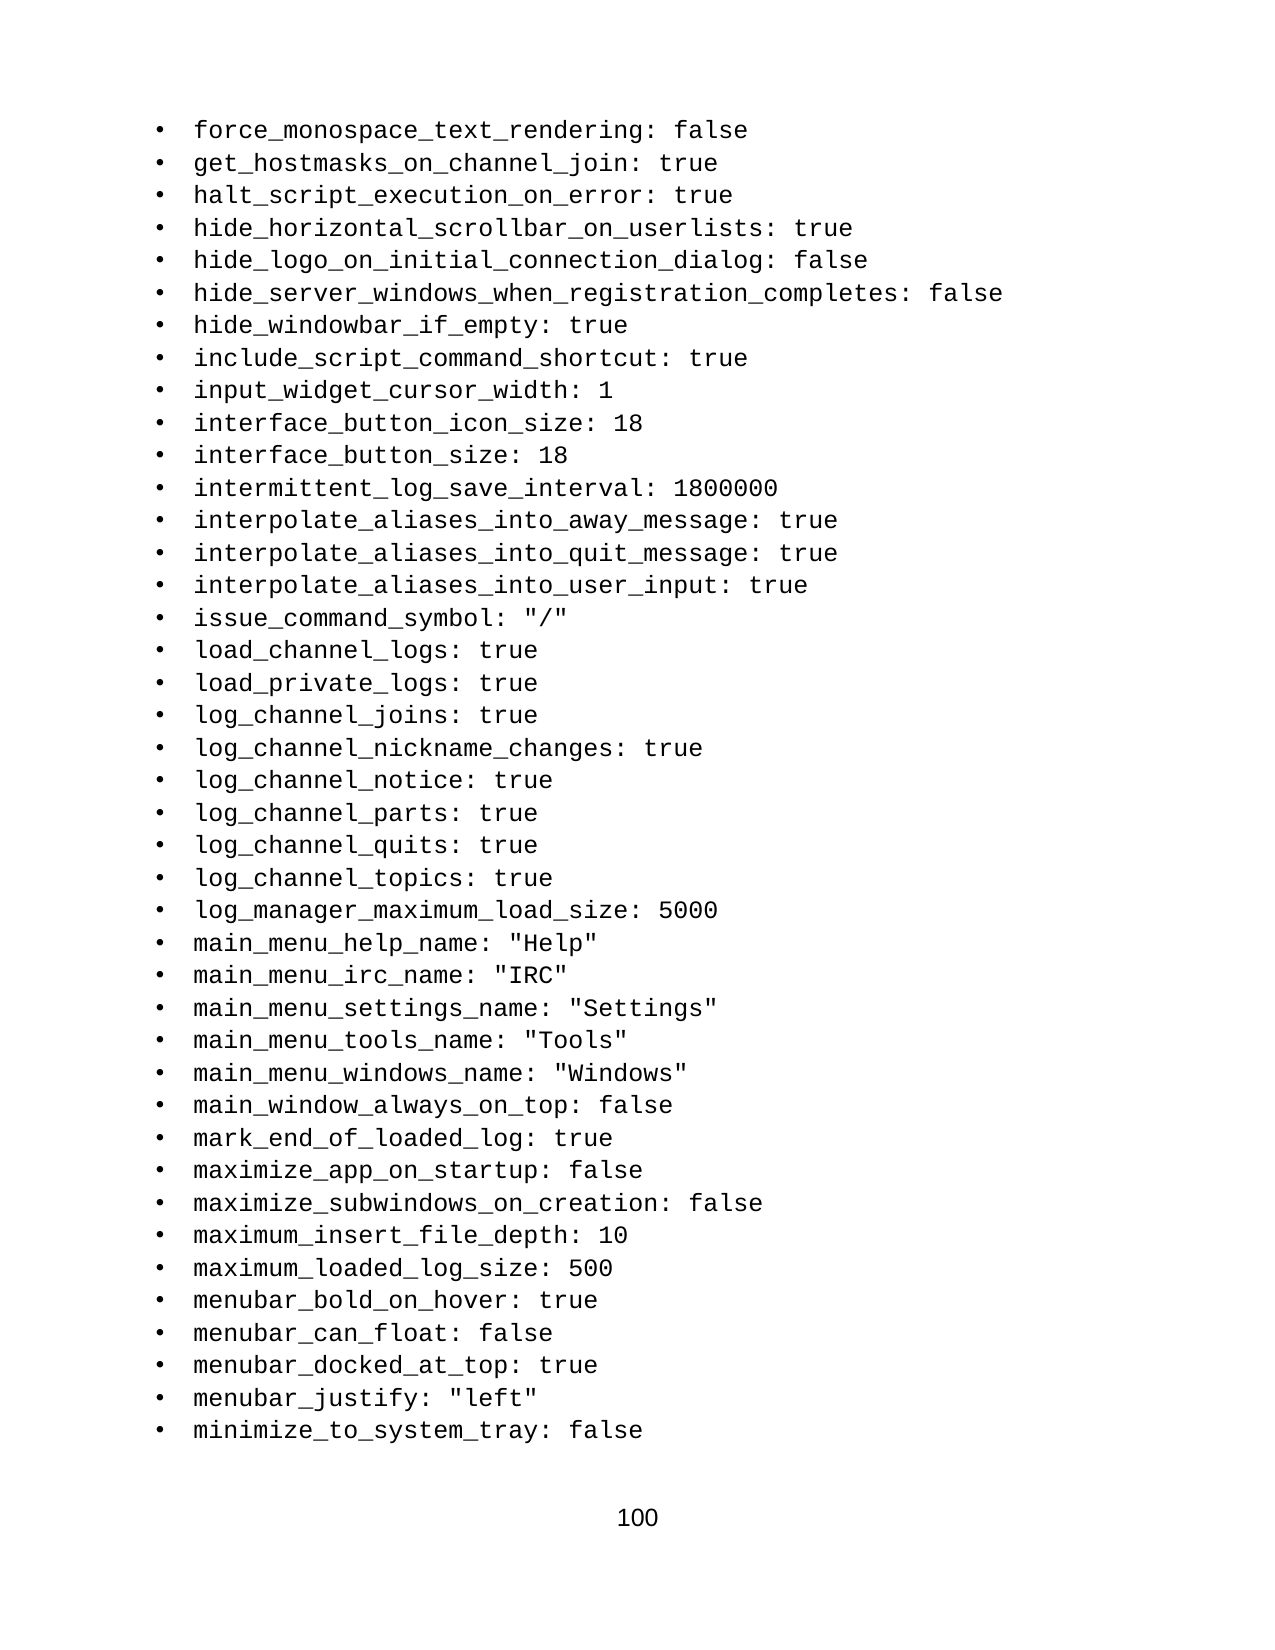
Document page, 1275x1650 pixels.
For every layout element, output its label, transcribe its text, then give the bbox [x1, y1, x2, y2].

list log_channel_joins: true [156, 703, 1157, 731]
list halt_script_execution_on_error: true [156, 183, 1157, 211]
list maximum_insert_file_depth: 10 [156, 1223, 1157, 1251]
list main_menu_tools_name: "Tools" [156, 1028, 1157, 1056]
list include_script_command_shortcut: true [156, 346, 1157, 374]
list maximize_subwindows_on_creation: false [156, 1191, 1157, 1219]
list log_channel_nickname_changes: true [156, 736, 1157, 764]
list force_monospace_text_rendering: false [156, 118, 1157, 146]
list hide_horizontal_scrollbar_on_userlists: true [156, 216, 1157, 244]
list main_menu_help_name: "Help" [156, 931, 1157, 959]
list intermittent_log_save_interval: 1800000 [156, 476, 1157, 504]
list menubar_docked_at_top: true [156, 1353, 1157, 1381]
list interface_button_size: 18 [156, 443, 1157, 471]
list interpolate_aliases_into_away_message: true [156, 508, 1157, 536]
list hide_windowbar_if_empty: true [156, 313, 1157, 341]
list main_menu_irc_name: "IRC" [156, 963, 1157, 991]
list menubar_can_float: false [156, 1321, 1157, 1349]
list issue_command_symbol: "/" [156, 606, 1157, 634]
list mark_end_of_loaded_log: true [156, 1126, 1157, 1154]
list log_channel_notice: true [156, 768, 1157, 796]
list log_channel_quits: true [156, 833, 1157, 861]
list main_menu_settings_name: "Settings" [156, 996, 1157, 1024]
list maximize_app_on_startup: false [156, 1158, 1157, 1186]
list hide_logo_on_initial_connection_dialog: false [156, 248, 1157, 276]
list menubar_justify: "left" [156, 1386, 1157, 1414]
list hide_server_windows_when_registration_completes: false [156, 281, 1157, 309]
list interpolate_aliases_into_user_input: true [156, 573, 1157, 601]
list load_private_logs: true [156, 671, 1157, 699]
list get_hostmasks_on_channel_join: true [156, 151, 1157, 179]
list menubar_bold_on_hover: true [156, 1288, 1157, 1316]
list main_menu_windows_name: "Windows" [156, 1061, 1157, 1089]
list main_window_always_on_top: false [156, 1093, 1157, 1121]
list interpolate_aliases_into_quit_message: true [156, 541, 1157, 569]
list maximum_loaded_log_size: 500 [156, 1256, 1157, 1284]
list interface_button_icon_size: 18 [156, 411, 1157, 439]
list minimize_to_system_tray: false [156, 1418, 1157, 1446]
list log_manager_maximum_load_size: 5000 [156, 898, 1157, 926]
list input_widget_cursor_width: 1 [156, 378, 1157, 406]
list log_channel_topics: true [156, 866, 1157, 894]
list load_channel_logs: true [156, 638, 1157, 666]
list log_channel_parts: true [156, 801, 1157, 829]
